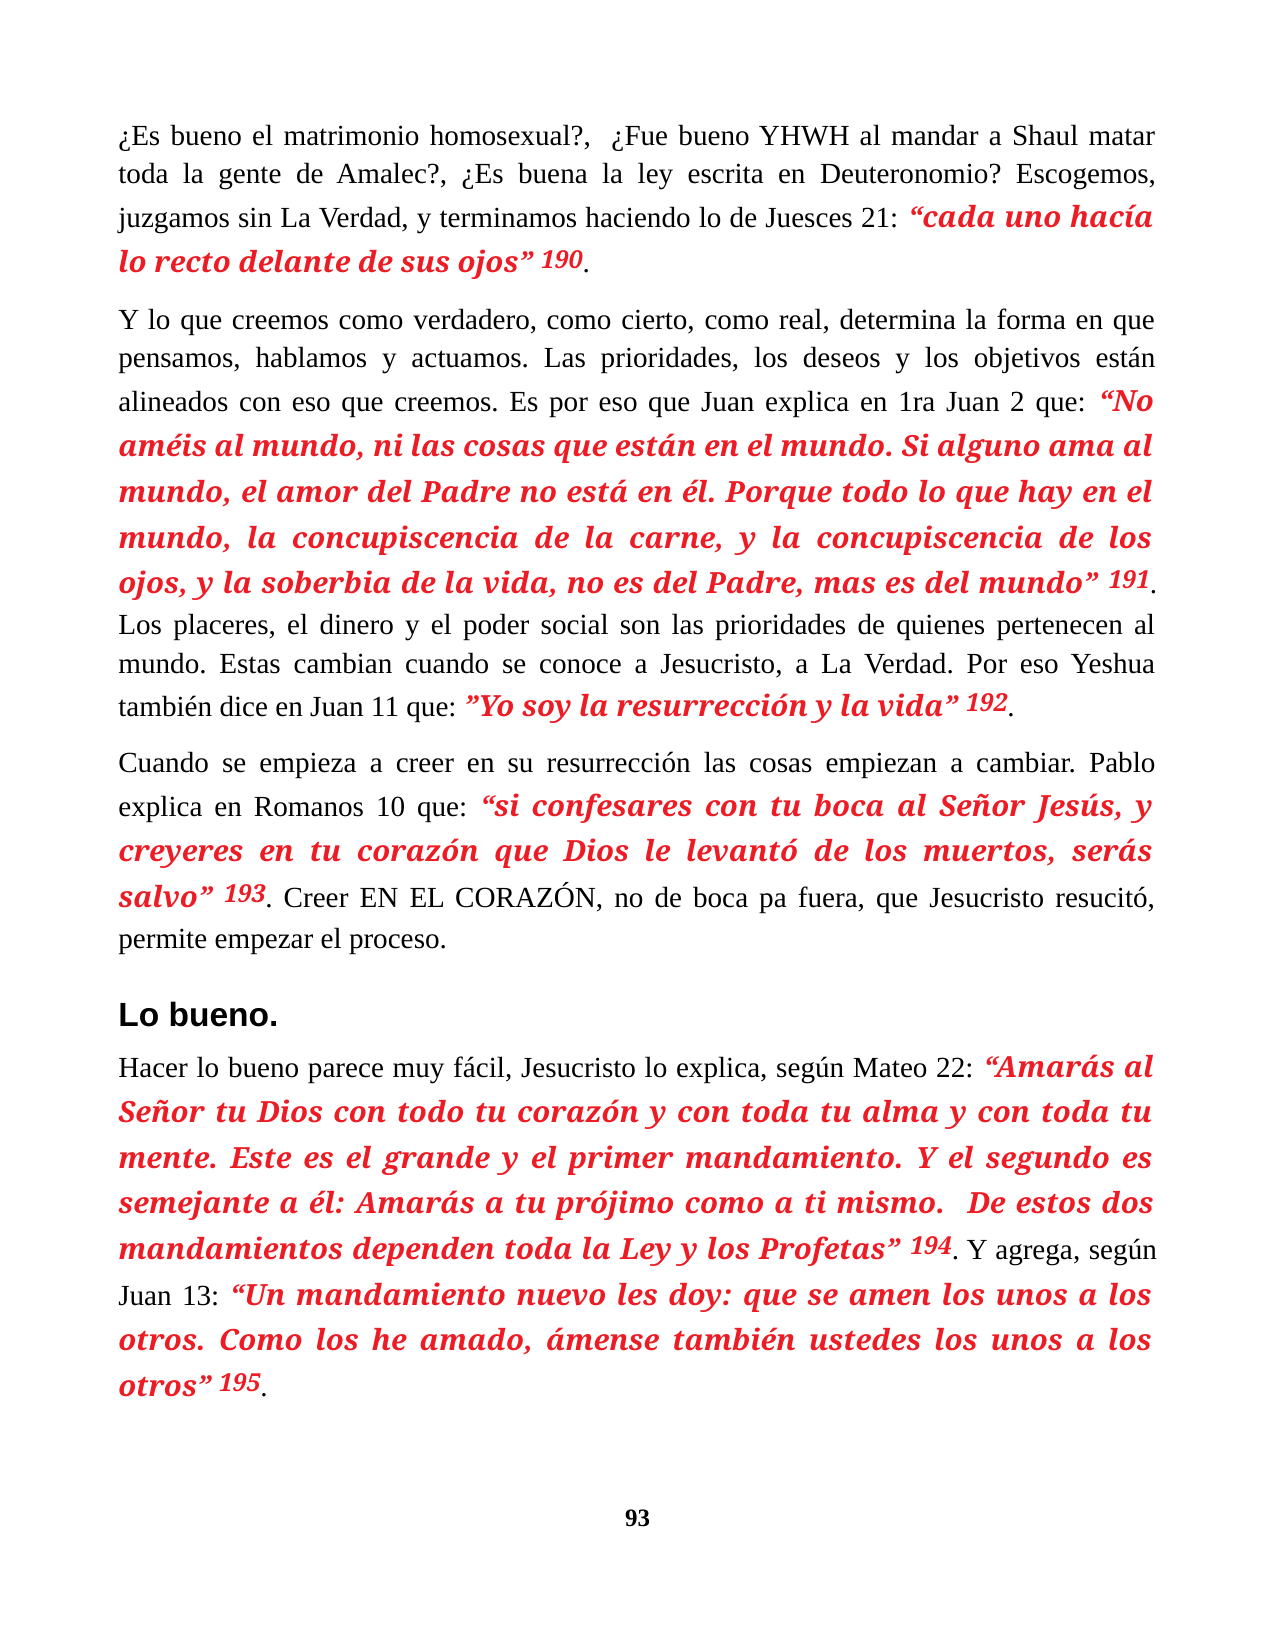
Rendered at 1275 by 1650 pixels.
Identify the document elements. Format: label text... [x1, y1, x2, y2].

text Cuando se empieza a creer en su resurrección las cosas empiezan a cambiar. Pablo explica en Romanos 10 que: “si confesares con tu boca al Señor Jesús, y creyeres en tu corazón que Dios le levantó de los muertos, serás salvo” . Creer EN EL CORAZÓN, no de boca pa fuera, que Jesucristo resucitó, permite empezar el proceso. [118, 745, 1157, 954]
text Hacer lo bueno parece muy fácil, Jesucristo lo explica, según Mateo 22: “Amarás al Señor tu Dios con todo tu corazón y con toda tu alma y con toda tu mente. Este es el grande y el primer mandamiento. Y el segundo es semejante a él: Amarás a tu prójimo como a ti mismo. De estos dos mandamientos dependen toda la Ley y los Profetas” . Y agrega, según Juan 13: “Un mandamiento nuevo les doy: que se amen los unos a los otros. Como los he amado, ámense también ustedes los unos a los otros” . [118, 1046, 1157, 1405]
text ¿Es bueno el matrimonio homosexual?, ¿Fue bueno YHWH al mandar a Shaul matar toda la gente de Amalec?, ¿Es buena la ley escrita en Deuteronomio? Escogemos, juzgamos sin La Verdad, y terminamos haciendo lo de Juesces 21: “cada uno hacía lo recto delante de sus ojos” . [118, 118, 1157, 281]
subtitle Lo bueno. [118, 995, 1157, 1033]
text Y lo que creemos como verdadero, como cierto, como real, determina la forma en que pensamos, hablamos y actuamos. Las prioridades, los deseos y los objetivos están alineados con eso que creemos. Es por eso que Juan explica en 1ra Juan 2 que: “No améis al mundo, ni las cosas que están en el mundo. Si alguno ama al mundo, el amor del Padre no está en él. Porque todo lo que hay en el mundo, la concupiscencia de la carne, y la concupiscencia de los ojos, y la soberbia de la vida, no es del Padre, mas es del mundo” . Los placeres, el dinero y el poder social son las prioridades de quienes pertenecen al mundo. Estas cambian cuando se conoce a Jesucristo, a La Verdad. Por eso Yeshua también dice en Juan 11 que: ”Yo soy la resurrección y la vida” . [118, 302, 1157, 725]
